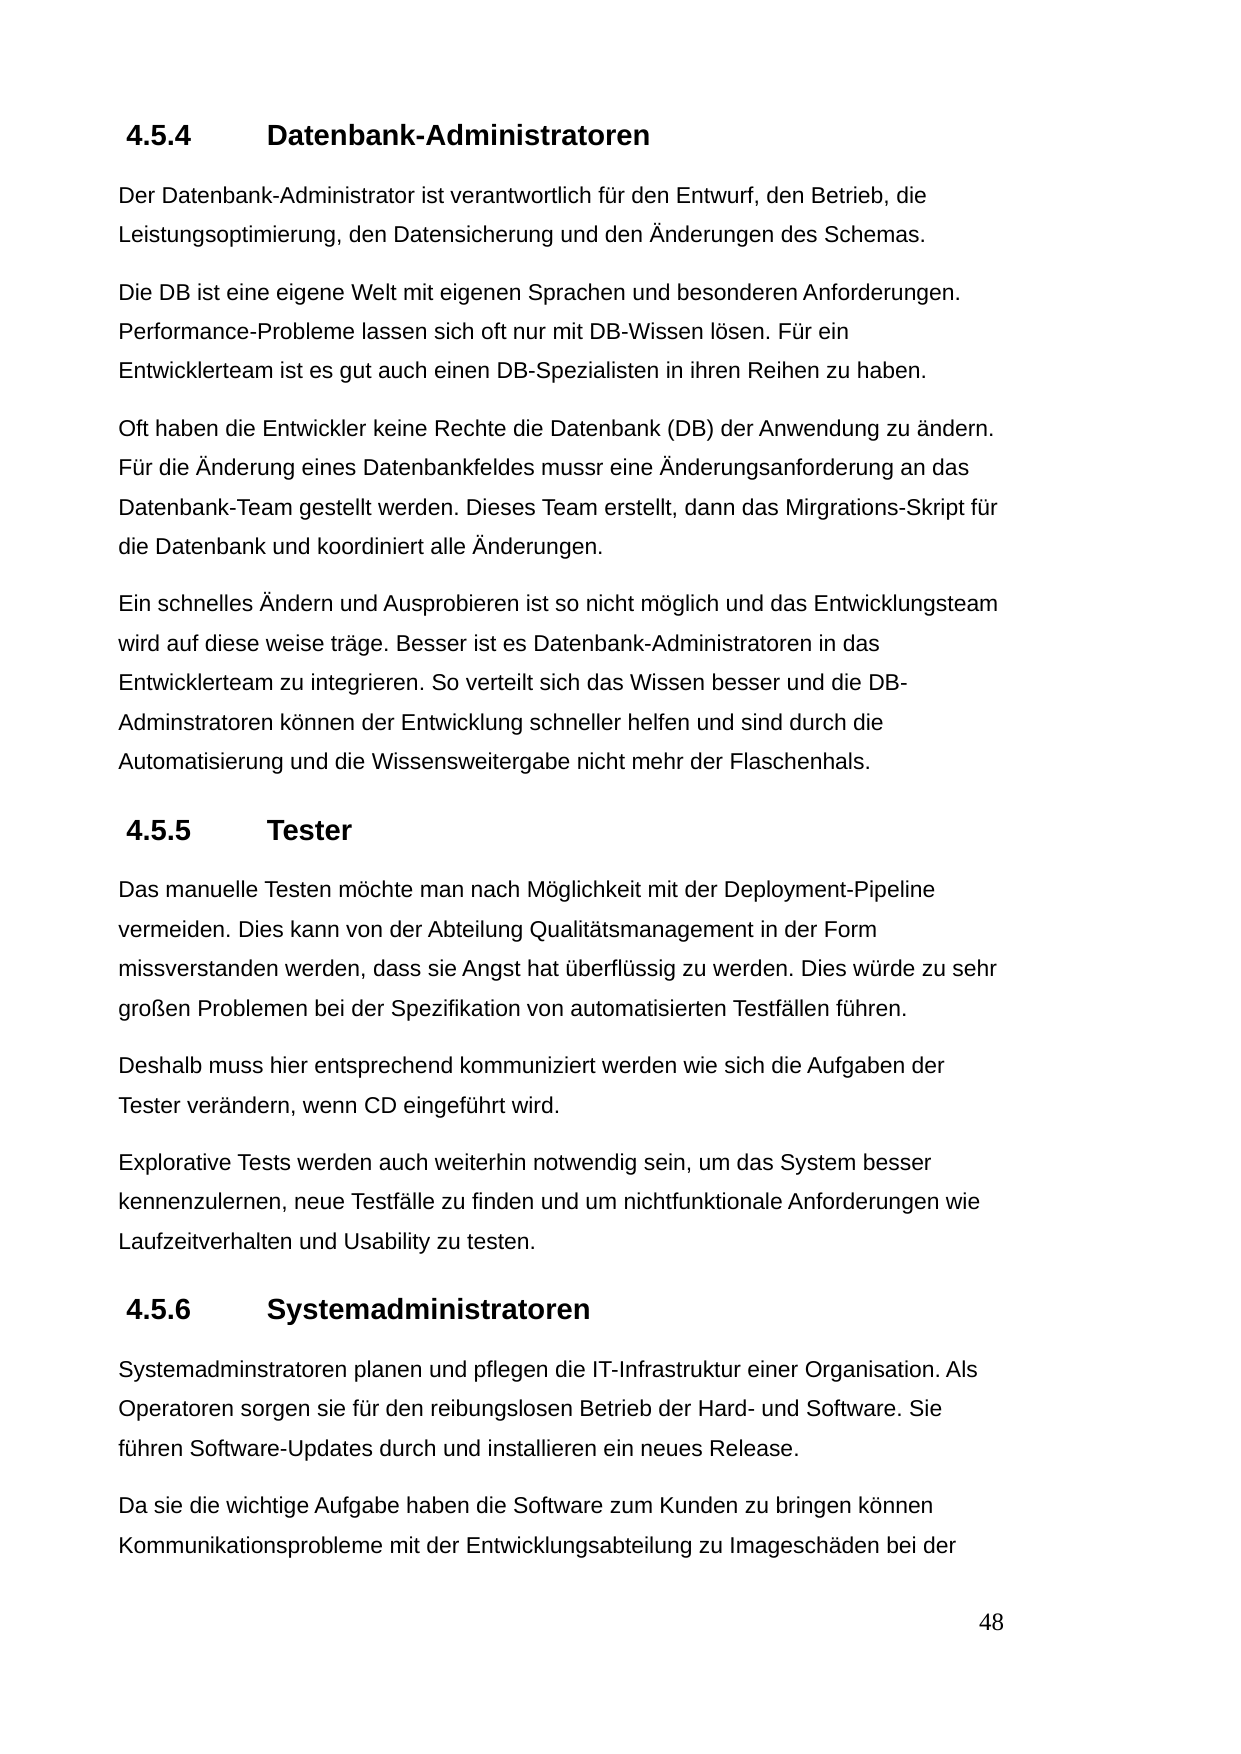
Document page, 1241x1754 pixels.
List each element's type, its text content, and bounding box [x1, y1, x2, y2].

text Ein schnelles Ändern und Ausprobieren ist so nicht möglich und das Entwicklungsteam wird auf diese weise träge. Besser ist es Datenbank-Administratoren in das Entwicklerteam zu integrieren. So verteilt sich das Wissen besser und die DB-Adminstratoren können der Entwicklung schneller helfen und sind durch die Automatisierung und die Wissensweitergabe nicht mehr der Flaschenhals. [118, 590, 1004, 774]
text Da sie die wichtige Aufgabe haben die Software zum Kunden zu bringen können Kommunikationsprobleme mit der Entwicklungsabteilung zu Imageschäden bei der [118, 1492, 1004, 1558]
text Oft haben die Entwickler keine Rechte die Datenbank (DB) der Anwendung zu ändern. Für die Änderung eines Datenbankfeldes mussr eine Änderungsanforderung an das Datenbank-Team gestellt werden. Dieses Team erstellt, dann das Mirgrations-Skript für die Datenbank und koordiniert alle Änderungen. [118, 415, 1004, 559]
text Explorative Tests werden auch weiterhin notwendig sein, um das System besser kennenzulernen, neue Testfälle zu finden und um nichtfunktionale Anforderungen wie Laufzeitverhalten und Usability zu testen. [118, 1149, 1004, 1254]
text Der Datenbank-Administrator ist verantwortlich für den Entwurf, den Betrieb, die Leistungsoptimierung, den Datensicherung und den Änderungen des Schemas. [118, 182, 1004, 248]
subtitle Tester [118, 813, 1004, 846]
subtitle Datenbank-Administratoren [118, 118, 1004, 152]
subtitle Systemadministratoren [118, 1292, 1004, 1326]
text Deshalb muss hier entsprechend kommuniziert werden wie sich die Aufgaben der Tester verändern, wenn CD eingeführt wird. [118, 1052, 1004, 1118]
text Systemadminstratoren planen und pflegen die IT-Infrastruktur einer Organisation. Als Operatoren sorgen sie für den reibungslosen Betrieb der Hard- und Software. Sie führen Software-Updates durch und installieren ein neues Release. [118, 1356, 1004, 1461]
text Das manuelle Testen möchte man nach Möglichkeit mit der Deployment-Pipeline vermeiden. Dies kann von der Abteilung Qualitätsmanagement in der Form missverstanden werden, dass sie Angst hat überflüssig zu werden. Dies würde zu sehr großen Problemen bei der Spezifikation von automatisierten Testfällen führen. [118, 876, 1004, 1021]
text Die DB ist eine eigene Welt mit eigenen Sprachen und besonderen Anforderungen. Performance-Probleme lassen sich oft nur mit DB-Wissen lösen. Für ein Entwicklerteam ist es gut auch einen DB-Spezialisten in ihren Reihen zu haben. [118, 278, 1004, 384]
